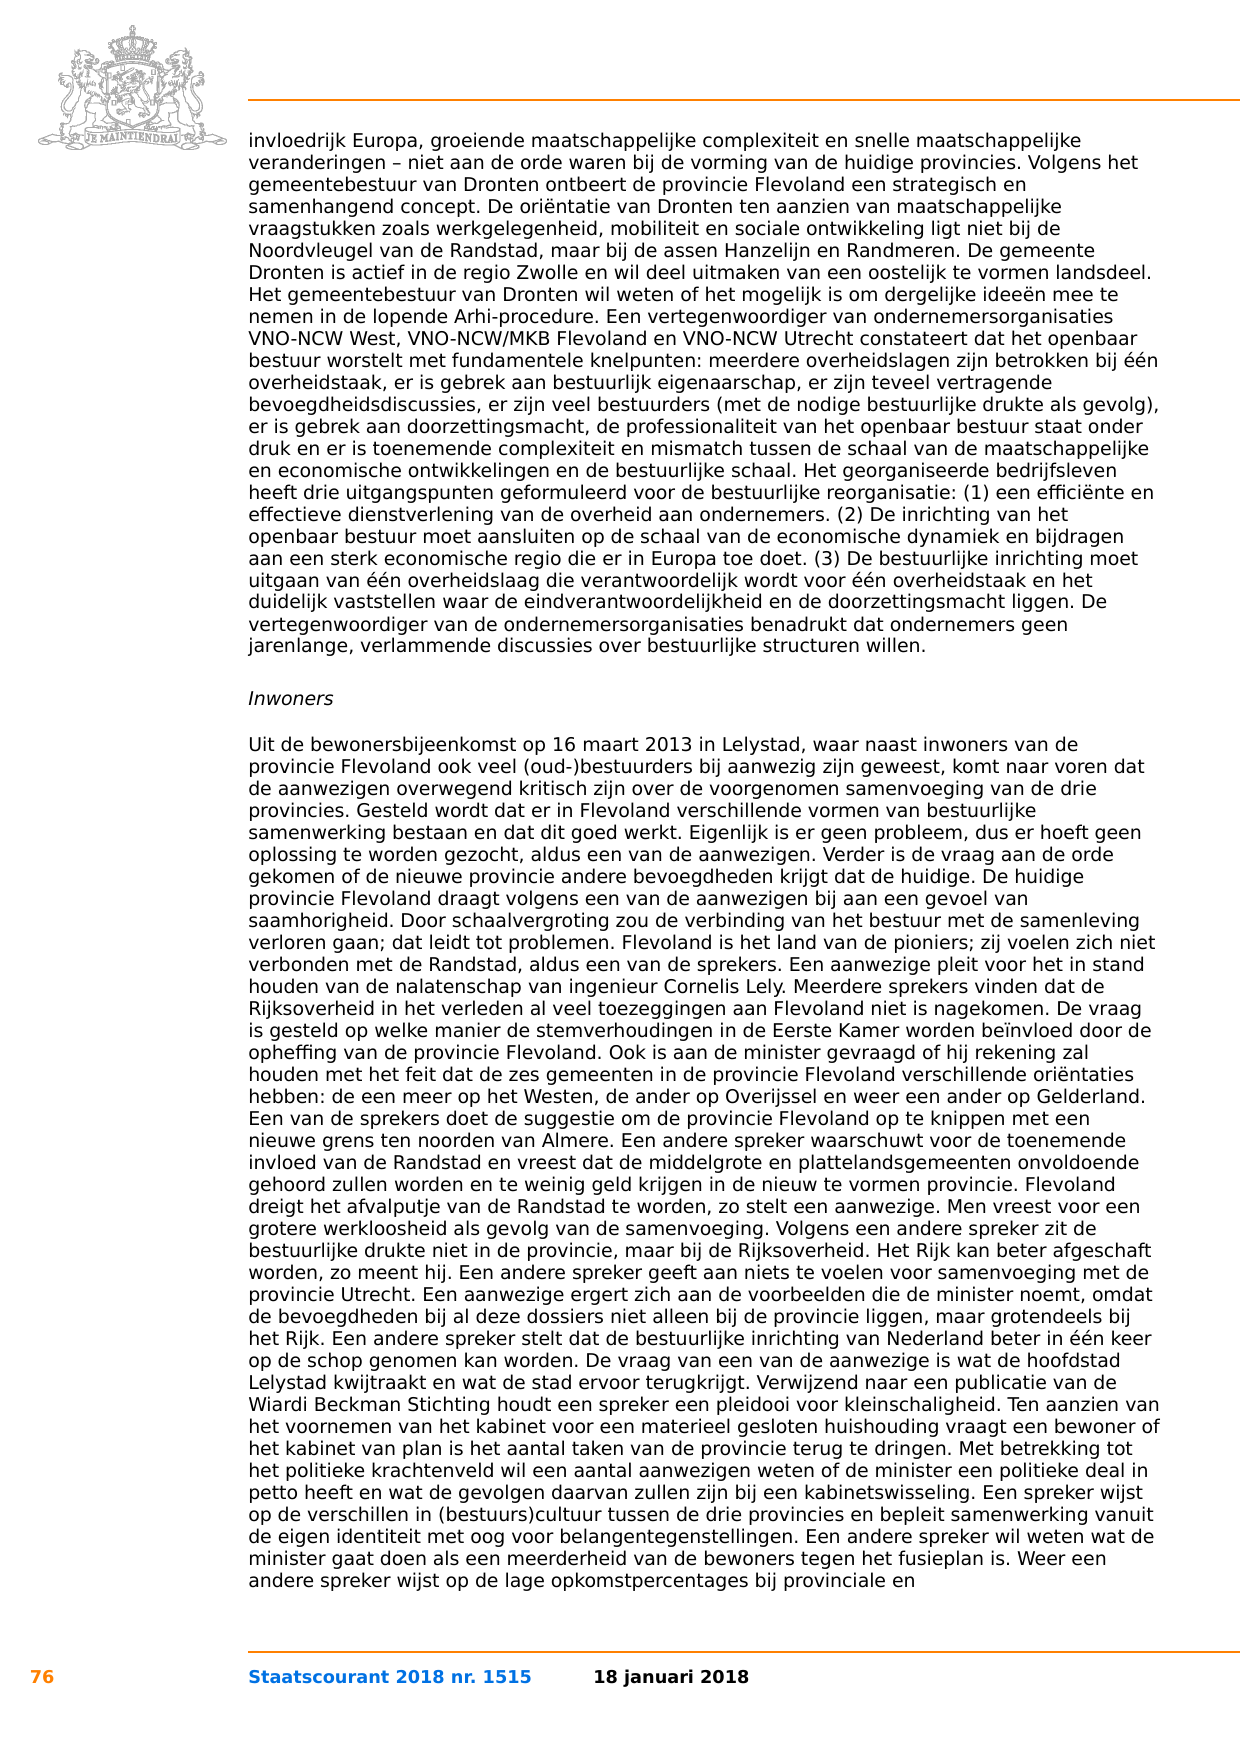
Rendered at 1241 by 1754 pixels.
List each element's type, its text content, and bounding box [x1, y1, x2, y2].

text invloedrijk Europa, groeiende maatschappelijke complexiteit en snelle maatschappelijke veranderingen – niet aan de orde waren bij de vorming van de huidige provincies. Volgens het gemeentebestuur van Dronten ontbeert de provincie Flevoland een strategisch en samenhangend concept. De oriëntatie van Dronten ten aanzien van maatschappelijke vraagstukken zoals werkgelegenheid, mobiliteit en sociale ontwikkeling ligt niet bij de Noordvleugel van de Randstad, maar bij de assen Hanzelijn en Randmeren. De gemeente Dronten is actief in de regio Zwolle en wil deel uitmaken van een oostelijk te vormen landsdeel. Het gemeentebestuur van Dronten wil weten of het mogelijk is om dergelijke ideeën mee te nemen in de lopende Arhi-procedure. Een vertegenwoordiger van ondernemersorganisaties VNO-NCW West, VNO-NCW/MKB Flevoland en VNO-NCW Utrecht constateert dat het openbaar bestuur worstelt met fundamentele knelpunten: meerdere overheidslagen zijn betrokken bij één overheidstaak, er is gebrek aan bestuurlijk eigenaarschap, er zijn teveel vertragende bevoegdheidsdiscussies, er zijn veel bestuurders (met de nodige bestuurlijke drukte als gevolg), er is gebrek aan doorzettingsmacht, de professionaliteit van het openbaar bestuur staat onder druk en er is toenemende complexiteit en mismatch tussen de schaal van de maatschappelijke en economische ontwikkelingen en de bestuurlijke schaal. Het georganiseerde bedrijfsleven heeft drie uitgangspunten geformuleerd voor de bestuurlijke reorganisatie: (1) een efficiënte en effectieve dienstverlening van de overheid aan ondernemers. (2) De inrichting van het openbaar bestuur moet aansluiten op de schaal van de economische dynamiek en bijdragen aan een sterk economische regio die er in Europa toe doet. (3) De bestuurlijke inrichting moet uitgaan van één overheidslaag die verantwoordelijk wordt voor één overheidstaak en het duidelijk vaststellen waar de eindverantwoordelijkheid en de doorzettingsmacht liggen. De vertegenwoordiger van de ondernemersorganisaties benadrukt dat ondernemers geen jarenlange, verlammende discussies over bestuurlijke structuren willen. [248, 130, 1163, 657]
text Uit de bewonersbijeenkomst op 16 maart 2013 in Lelystad, waar naast inwoners van de provincie Flevoland ook veel (oud-)bestuurders bij aanwezig zijn geweest, komt naar voren dat de aanwezigen overwegend kritisch zijn over de voorgenomen samenvoeging van de drie provincies. Gesteld wordt dat er in Flevoland verschillende vormen van bestuurlijke samenwerking bestaan en dat dit goed werkt. Eigenlijk is er geen probleem, dus er hoeft geen oplossing te worden gezocht, aldus een van de aanwezigen. Verder is de vraag aan de orde gekomen of de nieuwe provincie andere bevoegdheden krijgt dat de huidige. De huidige provincie Flevoland draagt volgens een van de aanwezigen bij aan een gevoel van saamhorigheid. Door schaalvergroting zou de verbinding van het bestuur met de samenleving verloren gaan; dat leidt tot problemen. Flevoland is het land van de pioniers; zij voelen zich niet verbonden met de Randstad, aldus een van de sprekers. Een aanwezige pleit voor het in stand houden van de nalatenschap van ingenieur Cornelis Lely. Meerdere sprekers vinden dat de Rijksoverheid in het verleden al veel toezeggingen aan Flevoland niet is nagekomen. De vraag is gesteld op welke manier de stemverhoudingen in de Eerste Kamer worden beïnvloed door de opheffing van de provincie Flevoland. Ook is aan de minister gevraagd of hij rekening zal houden met het feit dat de zes gemeenten in de provincie Flevoland verschillende oriëntaties hebben: de een meer op het Westen, de ander op Overijssel en weer een ander op Gelderland. Een van de sprekers doet de suggestie om de provincie Flevoland op te knippen met een nieuwe grens ten noorden van Almere. Een andere spreker waarschuwt voor de toenemende invloed van de Randstad en vreest dat de middelgrote en plattelandsgemeenten onvoldoende gehoord zullen worden en te weinig geld krijgen in de nieuw te vormen provincie. Flevoland dreigt het afvalputje van de Randstad te worden, zo stelt een aanwezige. Men vreest voor een grotere werkloosheid als gevolg van de samenvoeging. Volgens een andere spreker zit de bestuurlijke drukte niet in de provincie, maar bij de Rijksoverheid. Het Rijk kan beter afgeschaft worden, zo meent hij. Een andere spreker geeft aan niets te voelen voor samenvoeging met de provincie Utrecht. Een aanwezige ergert zich aan de voorbeelden die de minister noemt, omdat de bevoegdheden bij al deze dossiers niet alleen bij de provincie liggen, maar grotendeels bij het Rijk. Een andere spreker stelt dat de bestuurlijke inrichting van Nederland beter in één keer op de schop genomen kan worden. De vraag van een van de aanwezige is wat de hoofdstad Lelystad kwijtraakt en wat de stad ervoor terugkrijgt. Verwijzend naar een publicatie van de Wiardi Beckman Stichting houdt een spreker een pleidooi voor kleinschaligheid. Ten aanzien van het voornemen van het kabinet voor een materieel gesloten huishouding vraagt een bewoner of het kabinet van plan is het aantal taken van de provincie terug te dringen. Met betrekking tot het politieke krachtenveld wil een aantal aanwezigen weten of de minister een politieke deal in petto heeft en wat de gevolgen daarvan zullen zijn bij een kabinetswisseling. Een spreker wijst op de verschillen in (bestuurs)cultuur tussen de drie provincies en bepleit samenwerking vanuit de eigen identiteit met oog voor belangentegenstellingen. Een andere spreker wil weten wat de minister gaat doen als een meerderheid van de bewoners tegen het fusieplan is. Weer een andere spreker wijst op de lage opkomstpercentages bij provinciale en [248, 734, 1163, 1592]
picture [38, 25, 227, 150]
subtitle Inwoners [248, 687, 1163, 709]
